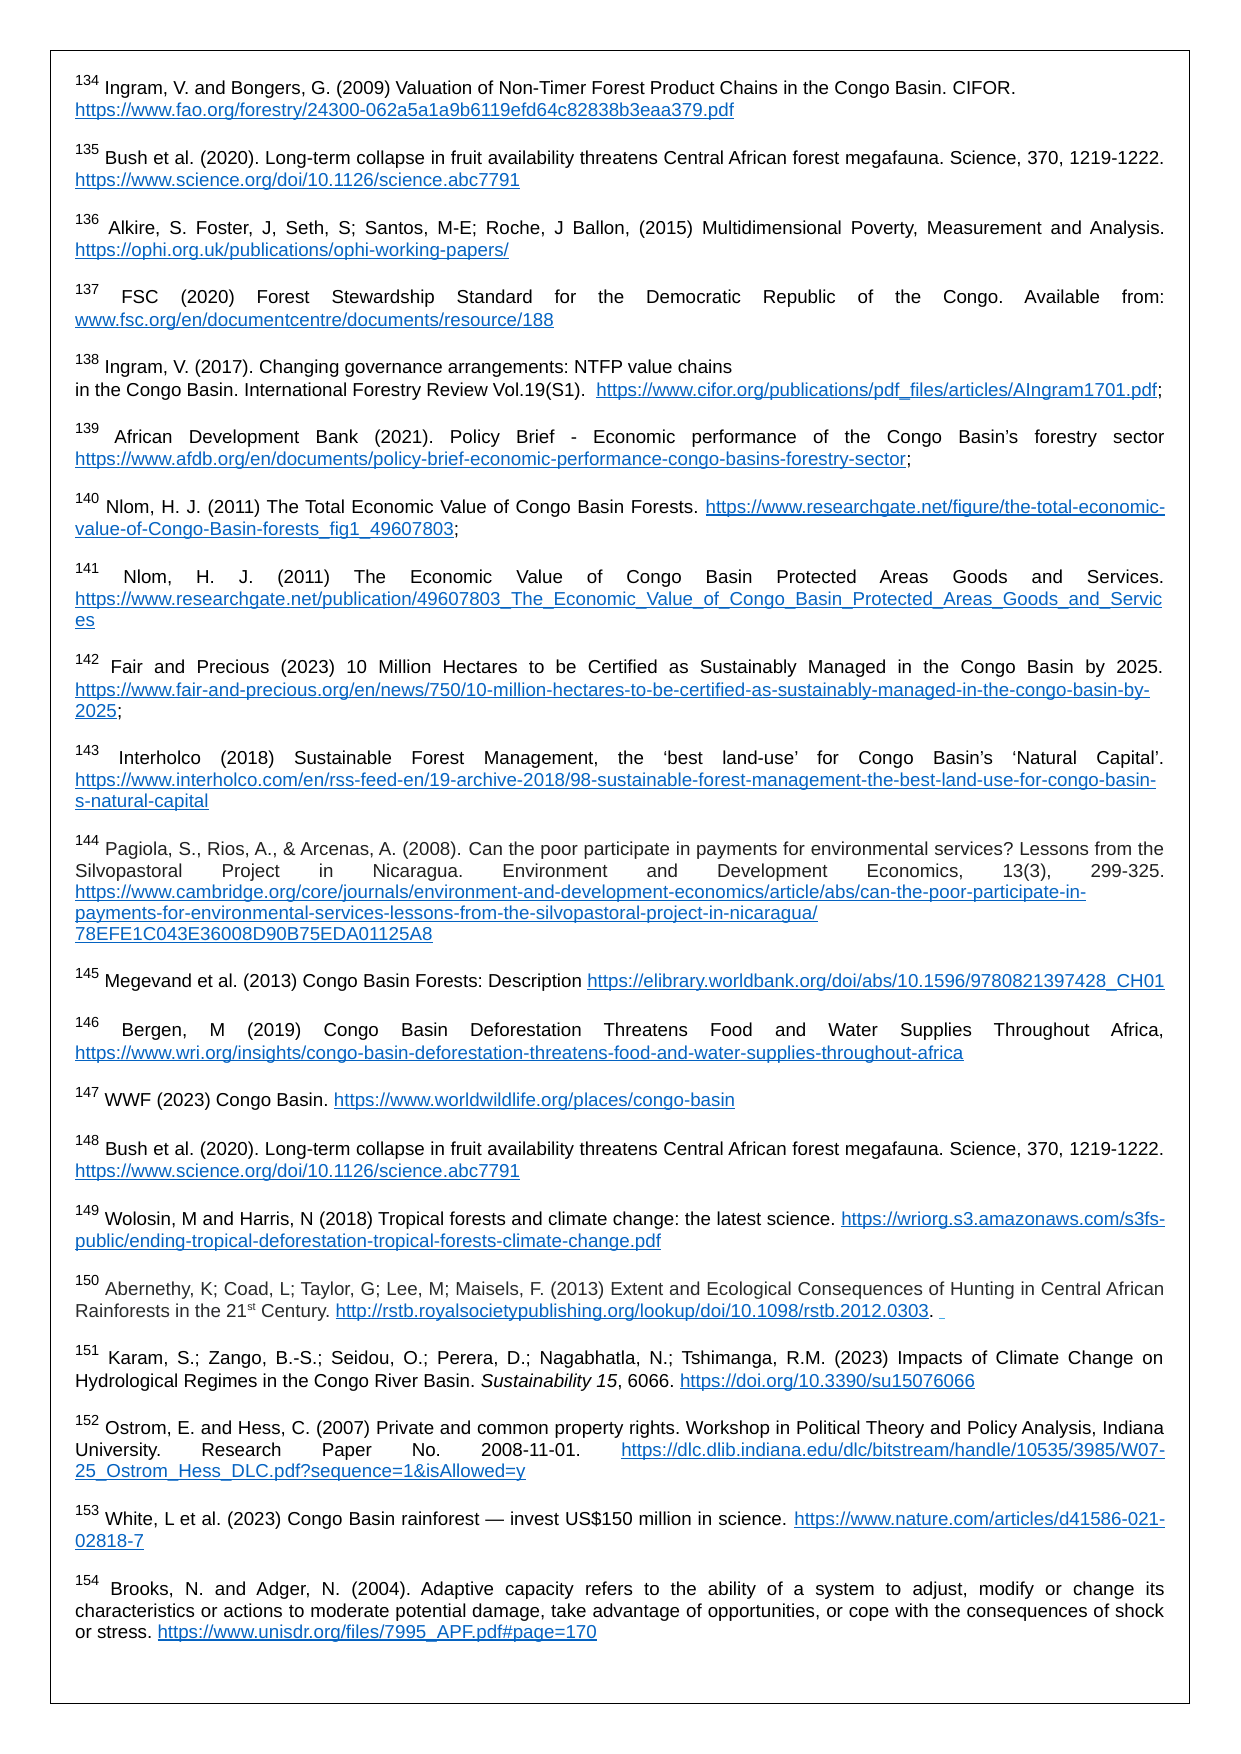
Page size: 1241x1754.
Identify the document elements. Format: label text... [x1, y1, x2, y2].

list Megevand et al. (2013) Congo Basin Forests: Description https://elibrary.worldbank.org/doi/abs/10.1596/9780821397428_CH01 [75, 965, 1165, 993]
list WWF (2023) Congo Basin. https://www.worldwildlife.org/places/congo-basin [75, 1084, 1165, 1112]
list White, L et al. (2023) Congo Basin rainforest — invest US$150 million in science. https://www.nature.com/articles/d41586-021-02818-7 [75, 1503, 1165, 1552]
list Bush et al. (2020). Long-term collapse in fruit availability threatens Central African forest megafauna. Science, 370, 1219-1222. https://www.science.org/doi/10.1126/science.abc7791 [75, 1133, 1165, 1182]
list Pagiola, S., Rios, A., & Arcenas, A. (2008). Can the poor participate in payments for environmental services? Lessons from the Silvopastoral Project in Nicaragua. Environment and Development Economics, 13(3), 299-325. https://www.cambridge.org/core/journals/environment-and-development-economics/article/abs/can-the-poor-participate-in-payments-for-environmental-services-lessons-from-the-silvopastoral-project-in-nicaragua/78EFE1C043E36008D90B75EDA01125A8 [75, 833, 1165, 944]
list Ostrom, E. and Hess, C. (2007) Private and common property rights. Workshop in Political Theory and Policy Analysis, Indiana University. Research Paper No. 2008-11-01. https://dlc.dlib.indiana.edu/dlc/bitstream/handle/10535/3985/W07-25_Ostrom_Hess_DLC.pdf?sequence=1&isAllowed=y [75, 1412, 1165, 1482]
list Karam, S.; Zango, B.-S.; Seidou, O.; Perera, D.; Nagabhatla, N.; Tshimanga, R.M. (2023) Impacts of Climate Change on Hydrological Regimes in the Congo River Basin. Sustainability 15, 6066. https://doi.org/10.3390/su15076066 [75, 1342, 1165, 1391]
list Bergen, M (2019) Congo Basin Deforestation Threatens Food and Water Supplies Throughout Africa, https://www.wri.org/insights/congo-basin-deforestation-threatens-food-and-water-supplies-throughout-africa [75, 1014, 1165, 1063]
list Abernethy, K; Coad, L; Taylor, G; Lee, M; Maisels, F. (2013) Extent and Ecological Consequences of Hunting in Central African Rainforests in the 21st Century. http://rstb.royalsocietypublishing.org/lookup/doi/10.1098/rstb.2012.0303. [75, 1272, 1165, 1321]
list Wolosin, M and Harris, N (2018) Tropical forests and climate change: the latest science. https://wriorg.s3.amazonaws.com/s3fs-public/ending-tropical-deforestation-tropical-forests-climate-change.pdf [75, 1203, 1165, 1251]
